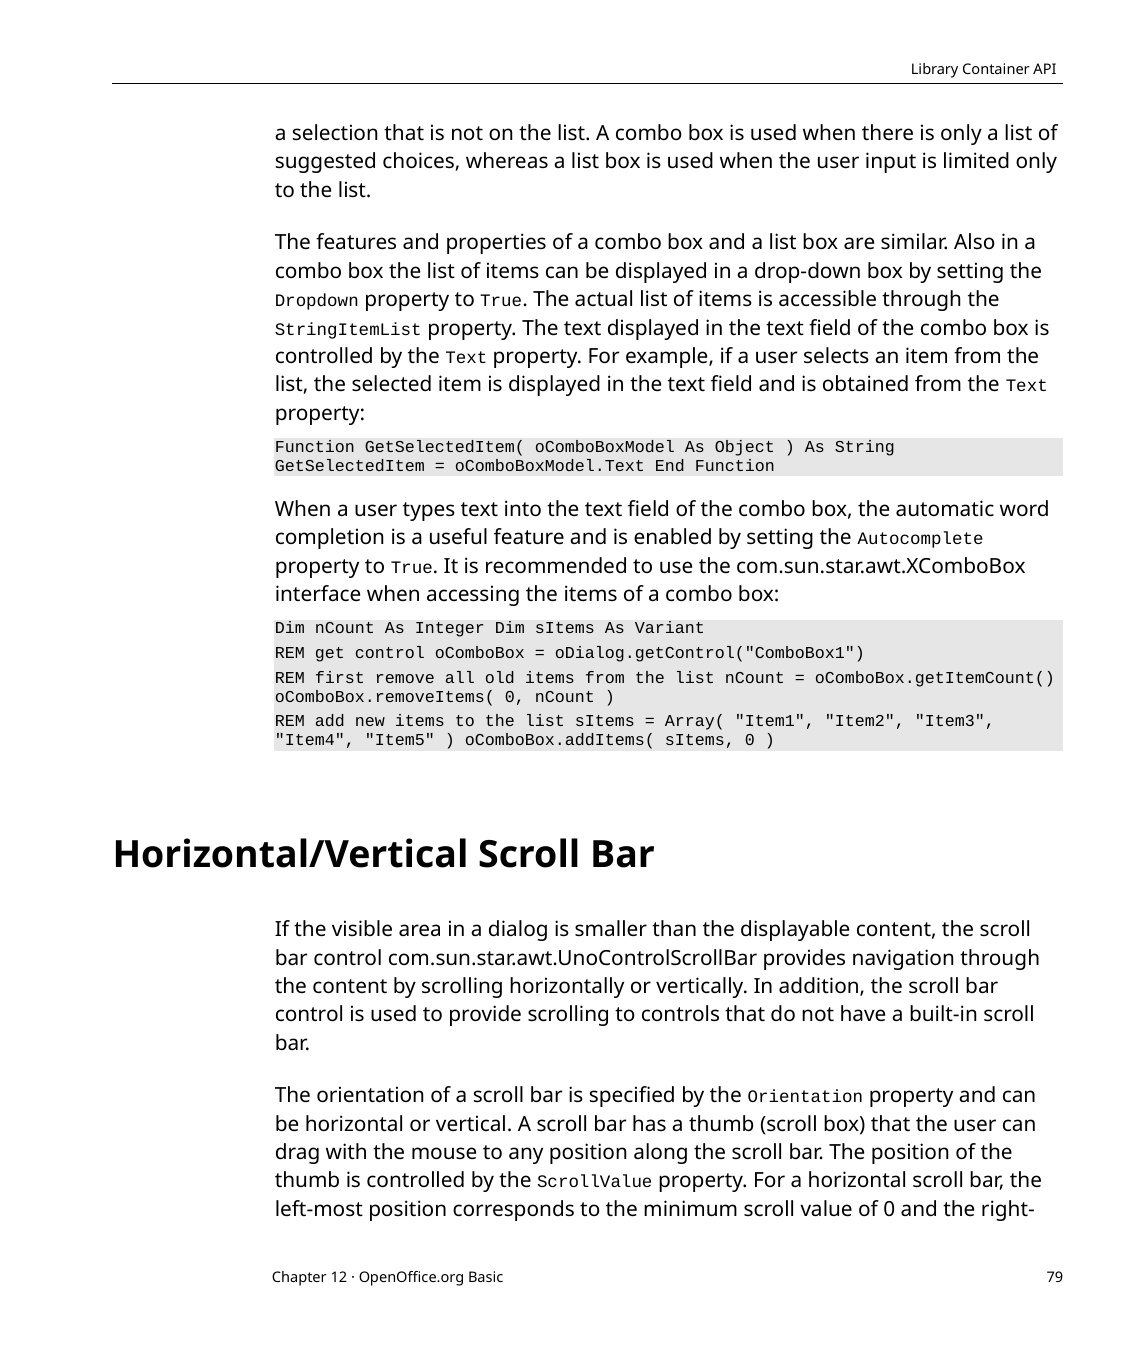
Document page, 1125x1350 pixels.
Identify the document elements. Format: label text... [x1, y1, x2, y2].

text a selection that is not on the list. A combo box is used when there is only a list of suggested choices, whereas a list box is used when the user input is limited only to the list. [274, 118, 1063, 203]
text REM first remove all old items from the list nCount = oComboBox.getItemCount() oComboBox.removeItems( 0, nCount ) [274, 669, 1063, 707]
text The orientation of a scroll bar is specified by the Orientation property and can be horizontal or vertical. A scroll bar has a thumb (scroll box) that the user can drag with the mouse to any position along the scroll bar. The position of the thumb is controlled by the ScrollValue property. For a horizontal scroll bar, the left-most position corresponds to the minimum scroll value of 0 and the right- [274, 1080, 1063, 1222]
text Function GetSelectedItem( oComboBoxModel As Object ) As String GetSelectedItem = oComboBoxModel.Text End Function [274, 438, 1063, 476]
text If the visible area in a dialog is smaller than the displayable content, the scroll bar control com.sun.star.awt.UnoControlScrollBar provides navigation through the content by scrolling horizontally or vertically. In addition, the scroll bar control is used to provide scrolling to controls that do not have a built-in scroll bar. [274, 914, 1063, 1056]
text When a user types text into the text field of the combo box, the automatic word completion is a useful feature and is enabled by setting the Autocomplete property to True. It is recommended to use the com.sun.star.awt.XComboBox interface when accessing the items of a combo box: [274, 494, 1063, 608]
text Dim nCount As Integer Dim sItems As Variant [274, 620, 1063, 639]
subtitle Horizontal/Vertical Scroll Bar [112, 827, 1063, 878]
text The features and properties of a combo box and a list box are similar. Also in a combo box the list of items can be displayed in a drop-down box by setting the Dropdown property to True. The actual list of items is accessible through the StringItemList property. The text displayed in the text field of the combo box is controlled by the Text property. For example, if a user selects an item from the list, the selected item is displayed in the text field and is obtained from the Text property: [274, 227, 1063, 426]
text REM get control oComboBox = oDialog.getControl("ComboBox1") [274, 644, 1063, 663]
text REM add new items to the list sItems = Array( "Item1", "Item2", "Item3", "Item4", "Item5" ) oComboBox.addItems( sItems, 0 ) [274, 713, 1063, 751]
